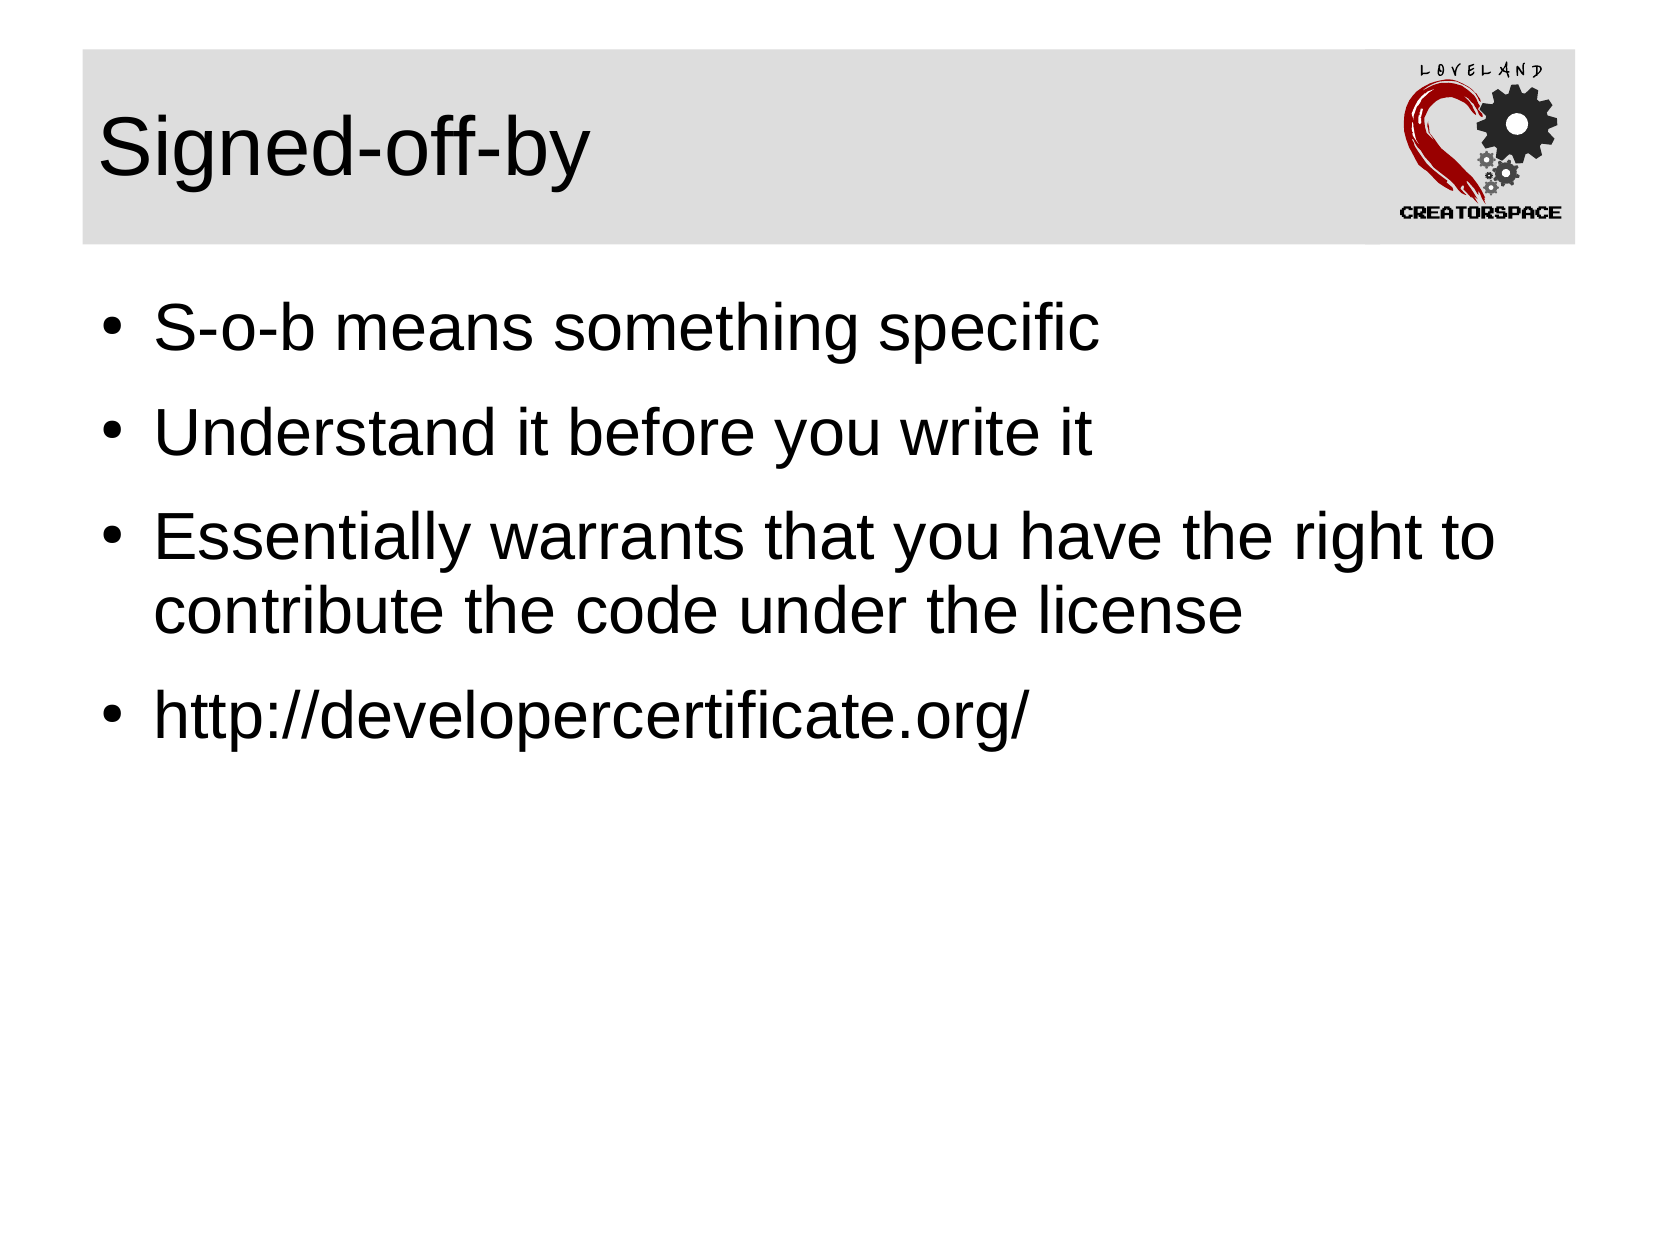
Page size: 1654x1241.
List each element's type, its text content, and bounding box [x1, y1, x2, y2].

list S-o-b means something specific Understand it before you write it Essentially warrants that you have the right to contribute the code under the license http://developercertificate.org/ [82, 290, 1571, 1010]
title Signed-off-by [82, 49, 1381, 245]
